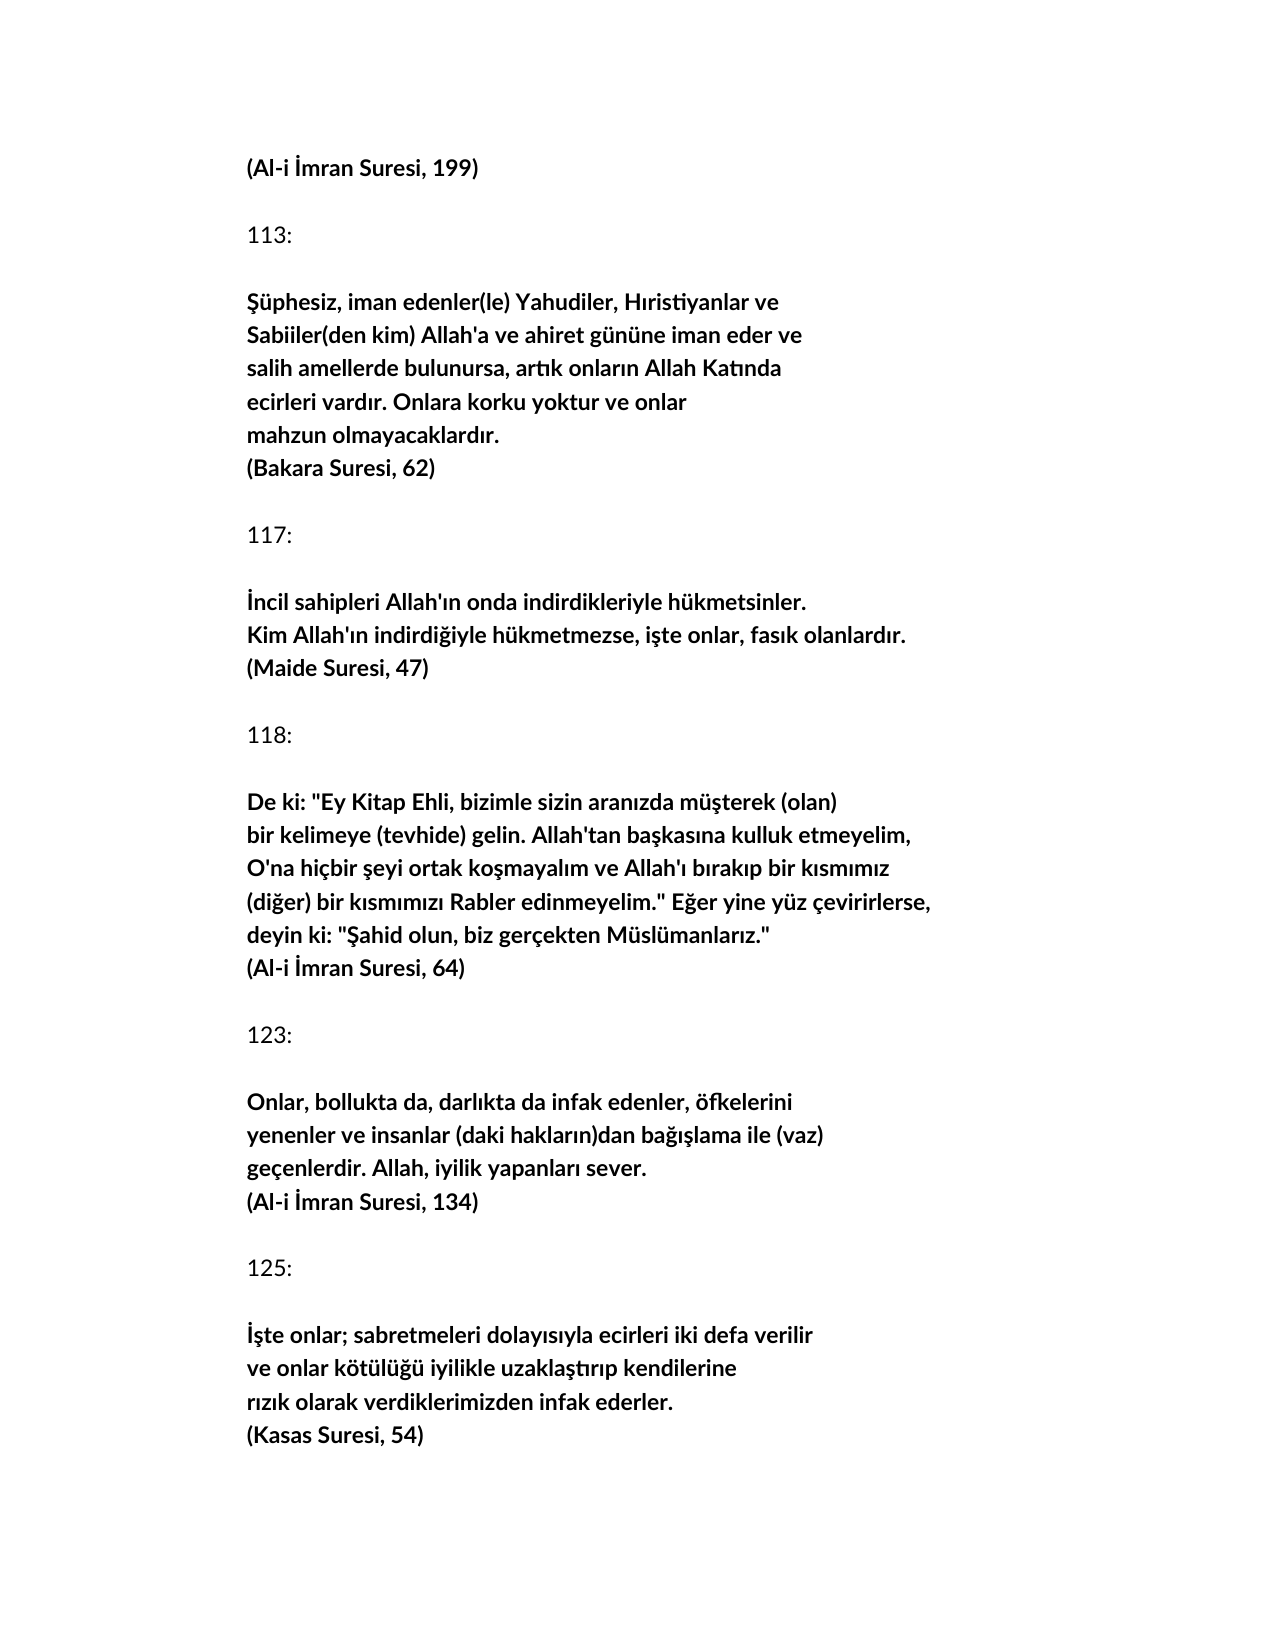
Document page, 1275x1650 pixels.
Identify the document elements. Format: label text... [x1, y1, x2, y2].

text Sabiiler(den kim) Allah'a ve ahiret gününe iman eder ve [187, 317, 1070, 350]
text İşte onlar; sabretmeleri dolayısıyla ecirleri iki defa verilir [187, 1317, 1070, 1350]
text Şüphesiz, iman edenler(le) Yahudiler, Hıristiyanlar ve [187, 283, 1070, 317]
text Kim Allah'ın indirdiğiyle hükmetmezse, işte onlar, fasık olanlardır. [187, 617, 1070, 650]
text De ki: "Ey Kitap Ehli, bizimle sizin aranızda müşterek (olan) [187, 783, 1070, 817]
text 113: [187, 217, 1070, 250]
text (Maide Suresi, 47) [187, 650, 1070, 683]
text İncil sahipleri Allah'ın onda indirdikleriyle hükmetsinler. [187, 583, 1070, 617]
text geçenlerdir. Allah, iyilik yapanları sever. [187, 1150, 1070, 1183]
text mahzun olmayacaklardır. [187, 417, 1070, 450]
text O'na hiçbir şeyi ortak koşmayalım ve Allah'ı bırakıp bir kısmımız [187, 850, 1070, 883]
text (Al-i İmran Suresi, 64) [187, 950, 1070, 983]
text ve onlar kötülüğü iyilikle uzaklaştırıp kendilerine [187, 1350, 1070, 1383]
text (diğer) bir kısmımızı Rabler edinmeyelim." Eğer yine yüz çevirirlerse, [187, 883, 1070, 917]
text (Al-i İmran Suresi, 134) [187, 1183, 1070, 1217]
text 117: [187, 517, 1070, 550]
text bir kelimeye (tevhide) gelin. Allah'tan başkasına kulluk etmeyelim, [187, 817, 1070, 850]
text (Al-i İmran Suresi, 199) [187, 150, 1070, 183]
text 125: [187, 1250, 1070, 1283]
text rızık olarak verdiklerimizden infak ederler. [187, 1383, 1070, 1417]
text (Bakara Suresi, 62) [187, 450, 1070, 483]
text deyin ki: "Şahid olun, biz gerçekten Müslümanlarız." [187, 917, 1070, 950]
text 123: [187, 1017, 1070, 1050]
text ecirleri vardır. Onlara korku yoktur ve onlar [187, 383, 1070, 417]
text salih amellerde bulunursa, artık onların Allah Katında [187, 350, 1070, 383]
text Onlar, bollukta da, darlıkta da infak edenler, öfkelerini [187, 1083, 1070, 1117]
text yenenler ve insanlar (daki hakların)dan bağışlama ile (vaz) [187, 1117, 1070, 1150]
text 118: [187, 717, 1070, 750]
text (Kasas Suresi, 54) [187, 1417, 1070, 1450]
